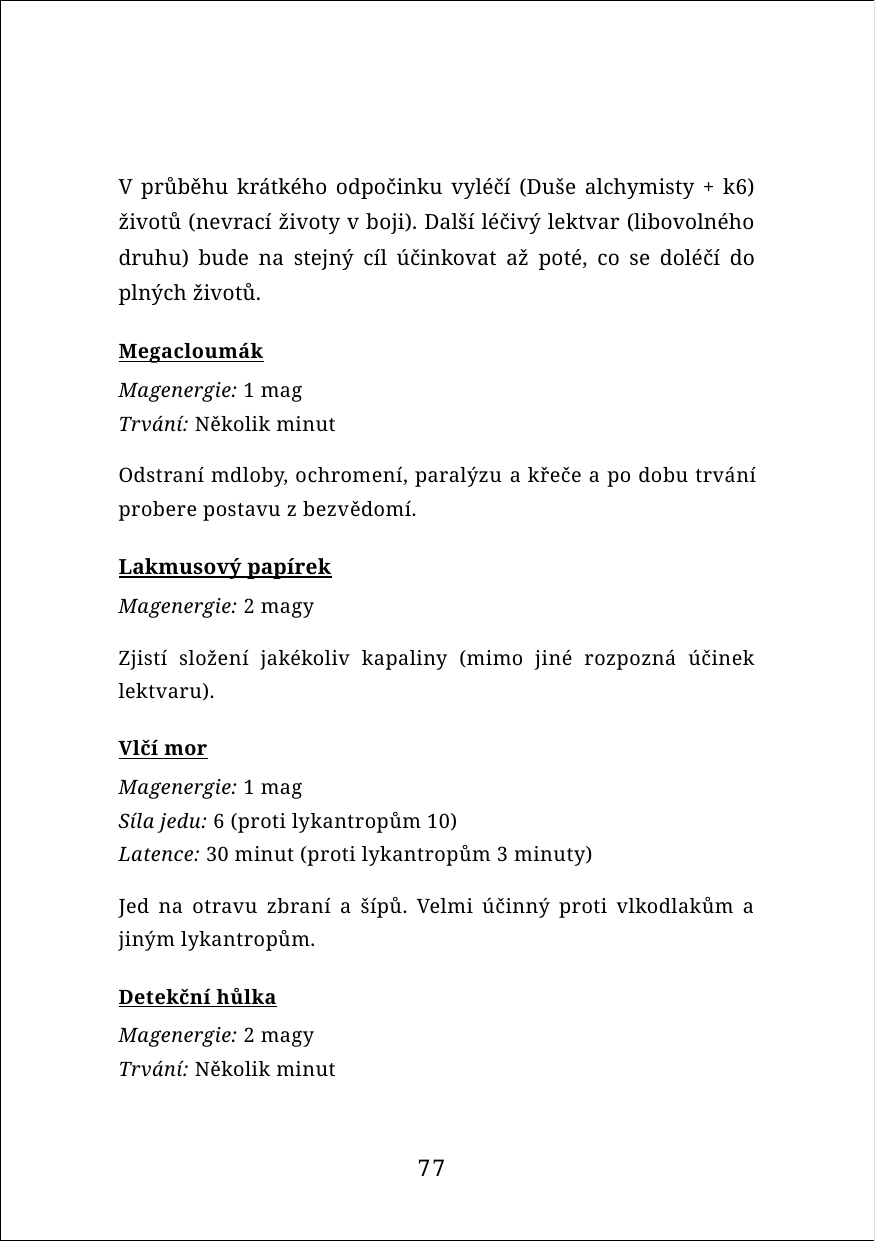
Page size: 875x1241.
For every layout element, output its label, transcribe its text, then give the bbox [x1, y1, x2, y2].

text Odstraní mdloby, ochromení, paralýzu a křeče a po dobu trvání probere postavu z bezvědomí. [118, 461, 756, 522]
text V průběhu krátkého odpočinku vyléčí (Duše alchymisty + k6) životů (nevrací životy v boji). Další léčivý lektvar (libovolného druhu) bude na stejný cíl účinkovat až poté, co se doléčí do plných životů. [118, 172, 756, 307]
subtitle Lakmusový papírek [118, 552, 756, 581]
subtitle Detekční hůlka [118, 983, 756, 1010]
text Magenergie: 2 magy [118, 592, 756, 619]
subtitle Vlčí mor [118, 735, 756, 762]
subtitle Megacloumák [118, 337, 756, 364]
text Jed na otravu zbraní a šípů. Velmi účinný proti vlkodlakům a jiným lykantropům. [118, 892, 756, 953]
text Magenergie: 2 magy Trvání: Několik minut [118, 1022, 756, 1082]
text Zjistí složení jakékoliv kapaliny (mimo jiné rozpozná účinek lektvaru). [118, 644, 756, 704]
text Magenergie: 1 mag Trvání: Několik minut [118, 376, 756, 437]
text Magenergie: 1 mag Síla jedu: 6 (proti lykantropům 10) Latence: 30 minut (proti lykantropům 3 minuty) [118, 773, 756, 868]
